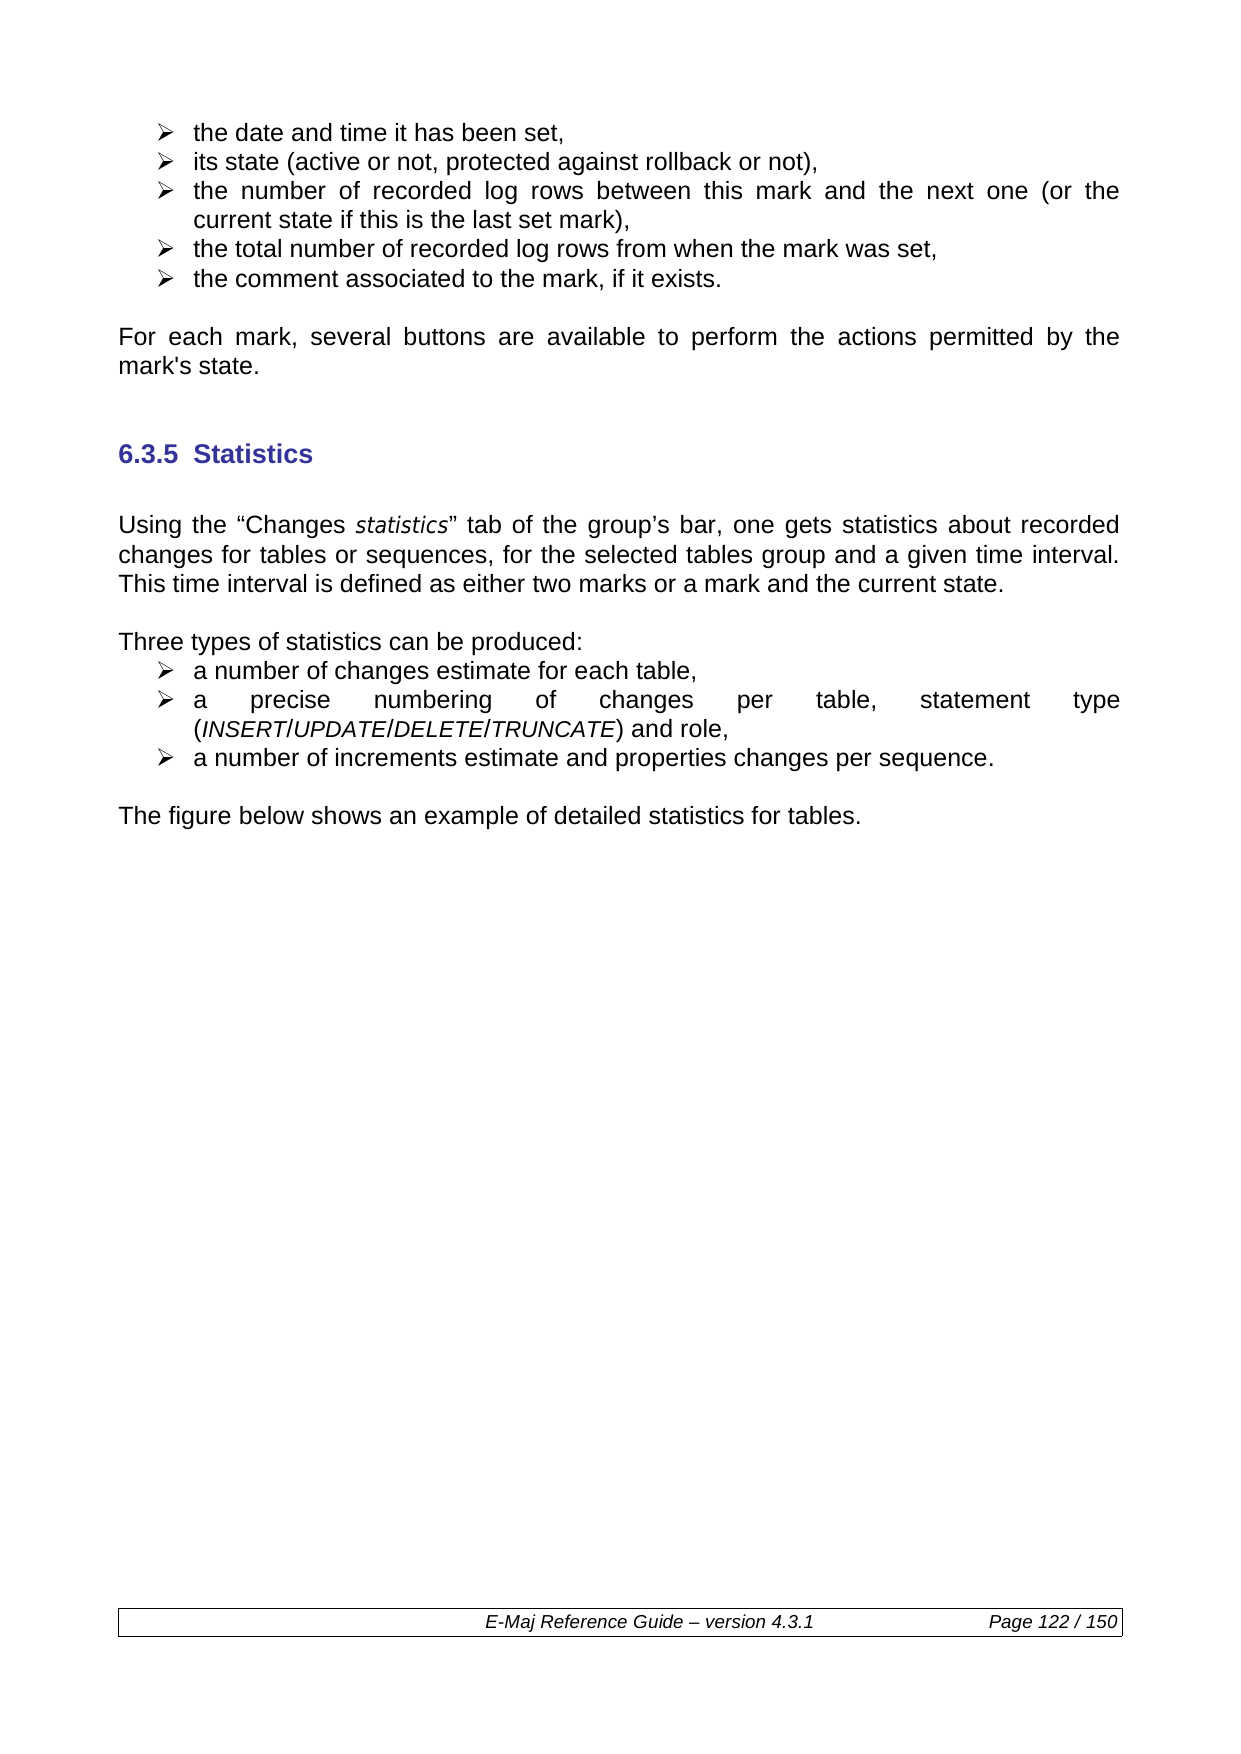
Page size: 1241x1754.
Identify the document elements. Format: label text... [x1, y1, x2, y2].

list a precise numbering of changes per table, statement type (INSERT/UPDATE/DELETE/TRUNCATE) and role, [156, 685, 1122, 743]
list a number of increments estimate and properties changes per sequence. [156, 743, 1122, 772]
text The figure below shows an example of detailed statistics for tables. [118, 801, 1122, 830]
list its state (active or not, protected against rollback or not), [156, 147, 1122, 176]
list the comment associated to the mark, if it exists. [156, 263, 1122, 292]
list the number of recorded log rows between this mark and the next one (or the current state if this is the last set mark), [156, 176, 1122, 234]
list a number of changes estimate for each table, [156, 656, 1122, 685]
list the total number of recorded log rows from when the mark was set, [156, 234, 1122, 263]
text Using the “Changes statistics” tab of the group’s bar, one gets statistics about recorded changes for tables or sequences, for the selected tables group and a given time interval. This time interval is defined as either two marks or a mark and the current state. [118, 510, 1122, 598]
subtitle Statistics [118, 438, 1122, 469]
text Three types of statistics can be produced: [118, 627, 1122, 656]
list the date and time it has been set, [156, 118, 1122, 147]
text For each mark, several buttons are available to perform the actions permitted by the mark's state. [118, 322, 1122, 380]
